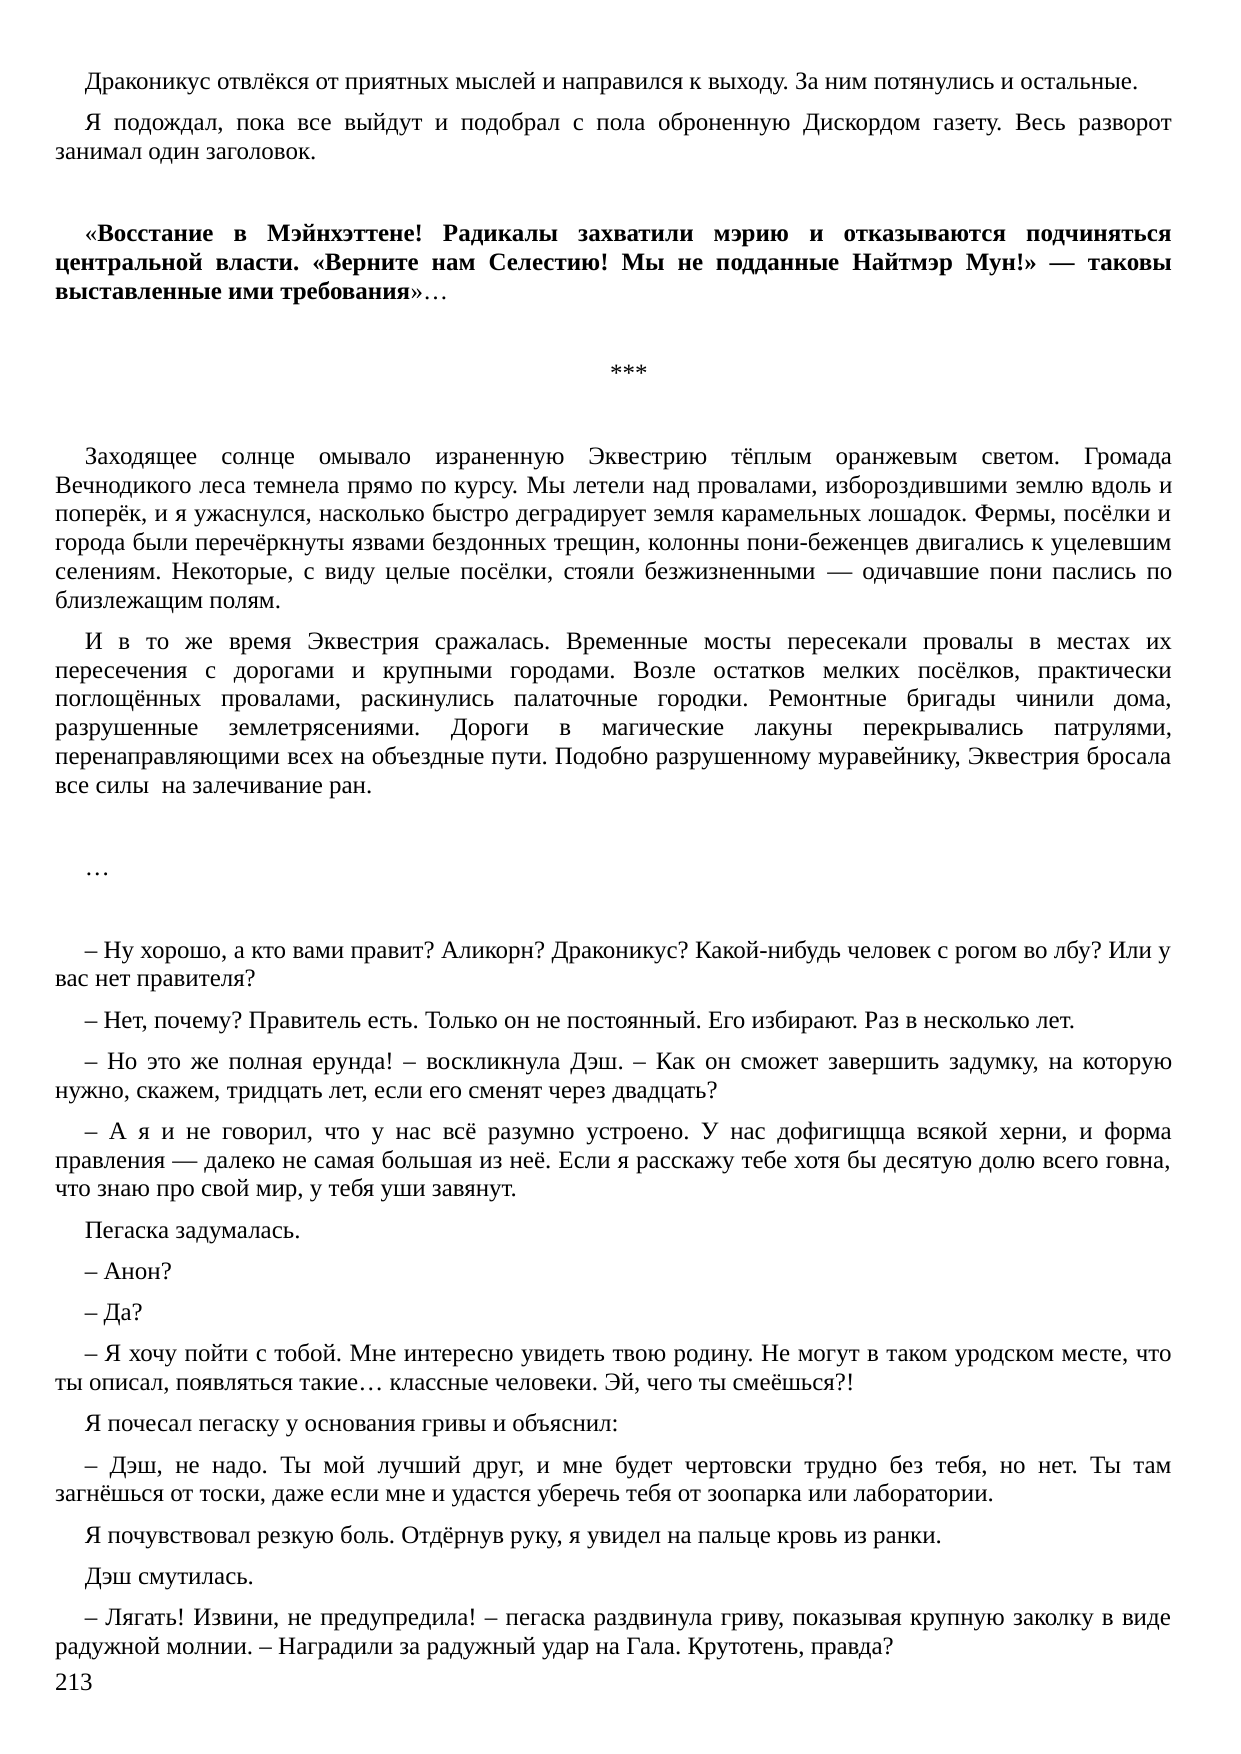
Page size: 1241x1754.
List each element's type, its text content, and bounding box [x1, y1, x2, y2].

text Я почувствовал резкую боль. Отдёрнув руку, я увидел на пальце кровь из ранки. [55, 1520, 1173, 1548]
text Пегаска задумалась. [55, 1215, 1173, 1243]
text Драконикус отвлёкся от приятных мыслей и направился к выходу. За ним потянулись и остальные. [55, 66, 1173, 95]
text И в то же время Эквестрия сражалась. Временные мосты пересекали провалы в местах их пересечения с дорогами и крупными городами. Возле остатков мелких посёлков, практически поглощённых провалами, раскинулись палаточные городки. Ремонтные бригады чинили дома, разрушенные землетрясениями. Дороги в магические лакуны перекрывались патрулями, перенаправляющими всех на объездные пути. Подобно разрушенному муравейнику, Эквестрия бросала все силы на залечивание ран. [55, 626, 1173, 798]
text Я почесал пегаску у основания гривы и объяснил: [55, 1408, 1173, 1437]
text – Лягать! Извини, не предупредила! – пегаска раздвинула гриву, показывая крупную заколку в виде радужной молнии. – Наградили за радужный удар на Гала. Крутотень, правда? [55, 1602, 1173, 1660]
text Я подождал, пока все выйдут и подобрал с пола оброненную Дискордом газету. Весь разворот занимал один заголовок. [55, 107, 1173, 165]
text – Анон? [55, 1256, 1173, 1285]
text – Да? [55, 1297, 1173, 1326]
text – Я хочу пойти с тобой. Мне интересно увидеть твою родину. Не могут в таком уродском месте, что ты описал, появляться такие… классные человеки. Эй, чего ты смеёшься?! [55, 1338, 1173, 1396]
text Заходящее солнце омывало израненную Эквестрию тёплым оранжевым светом. Громада Вечнодикого леса темнела прямо по курсу. Мы летели над провалами, избороздившими землю вдоль и поперёк, и я ужаснулся, насколько быстро деградирует земля карамельных лошадок. Фермы, посёлки и города были перечёркнуты язвами бездонных трещин, колонны пони-беженцев двигались к уцелевшим селениям. Некоторые, с виду целые посёлки, стояли безжизненными — одичавшие пони паслись по близлежащим полям. [55, 441, 1173, 613]
text «Восстание в Мэйнхэттене! Радикалы захватили мэрию и отказываются подчиняться центральной власти. «Верните нам Селестию! Мы не подданные Найтмэр Мун!» — таковы выставленные ими требования»… [55, 218, 1173, 305]
text – Нет, почему? Правитель есть. Только он не постоянный. Его избирают. Раз в несколько лет. [55, 1005, 1173, 1033]
text – А я и не говорил, что у нас всё разумно устроено. У нас дофигищща всякой херни, и форма правления — далеко не самая большая из неё. Если я расскажу тебе хотя бы десятую долю всего говна, что знаю про свой мир, у тебя уши завянут. [55, 1116, 1173, 1202]
text – Ну хорошо, а кто вами правит? Аликорн? Драконикус? Какой-нибудь человек с рогом во лбу? Или у вас нет правителя? [55, 935, 1173, 992]
text – Дэш, не надо. Ты мой лучший друг, и мне будет чертовски трудно без тебя, но нет. Ты там загнёшься от тоски, даже если мне и удастся уберечь тебя от зоопарка или лаборатории. [55, 1450, 1173, 1507]
text *** [55, 358, 1173, 387]
text – Но это же полная ерунда! – воскликнула Дэш. – Как он сможет завершить задумку, на которую нужно, скажем, тридцать лет, если его сменят через двадцать? [55, 1046, 1173, 1103]
text Дэш смутилась. [55, 1561, 1173, 1590]
text … [55, 852, 1173, 881]
